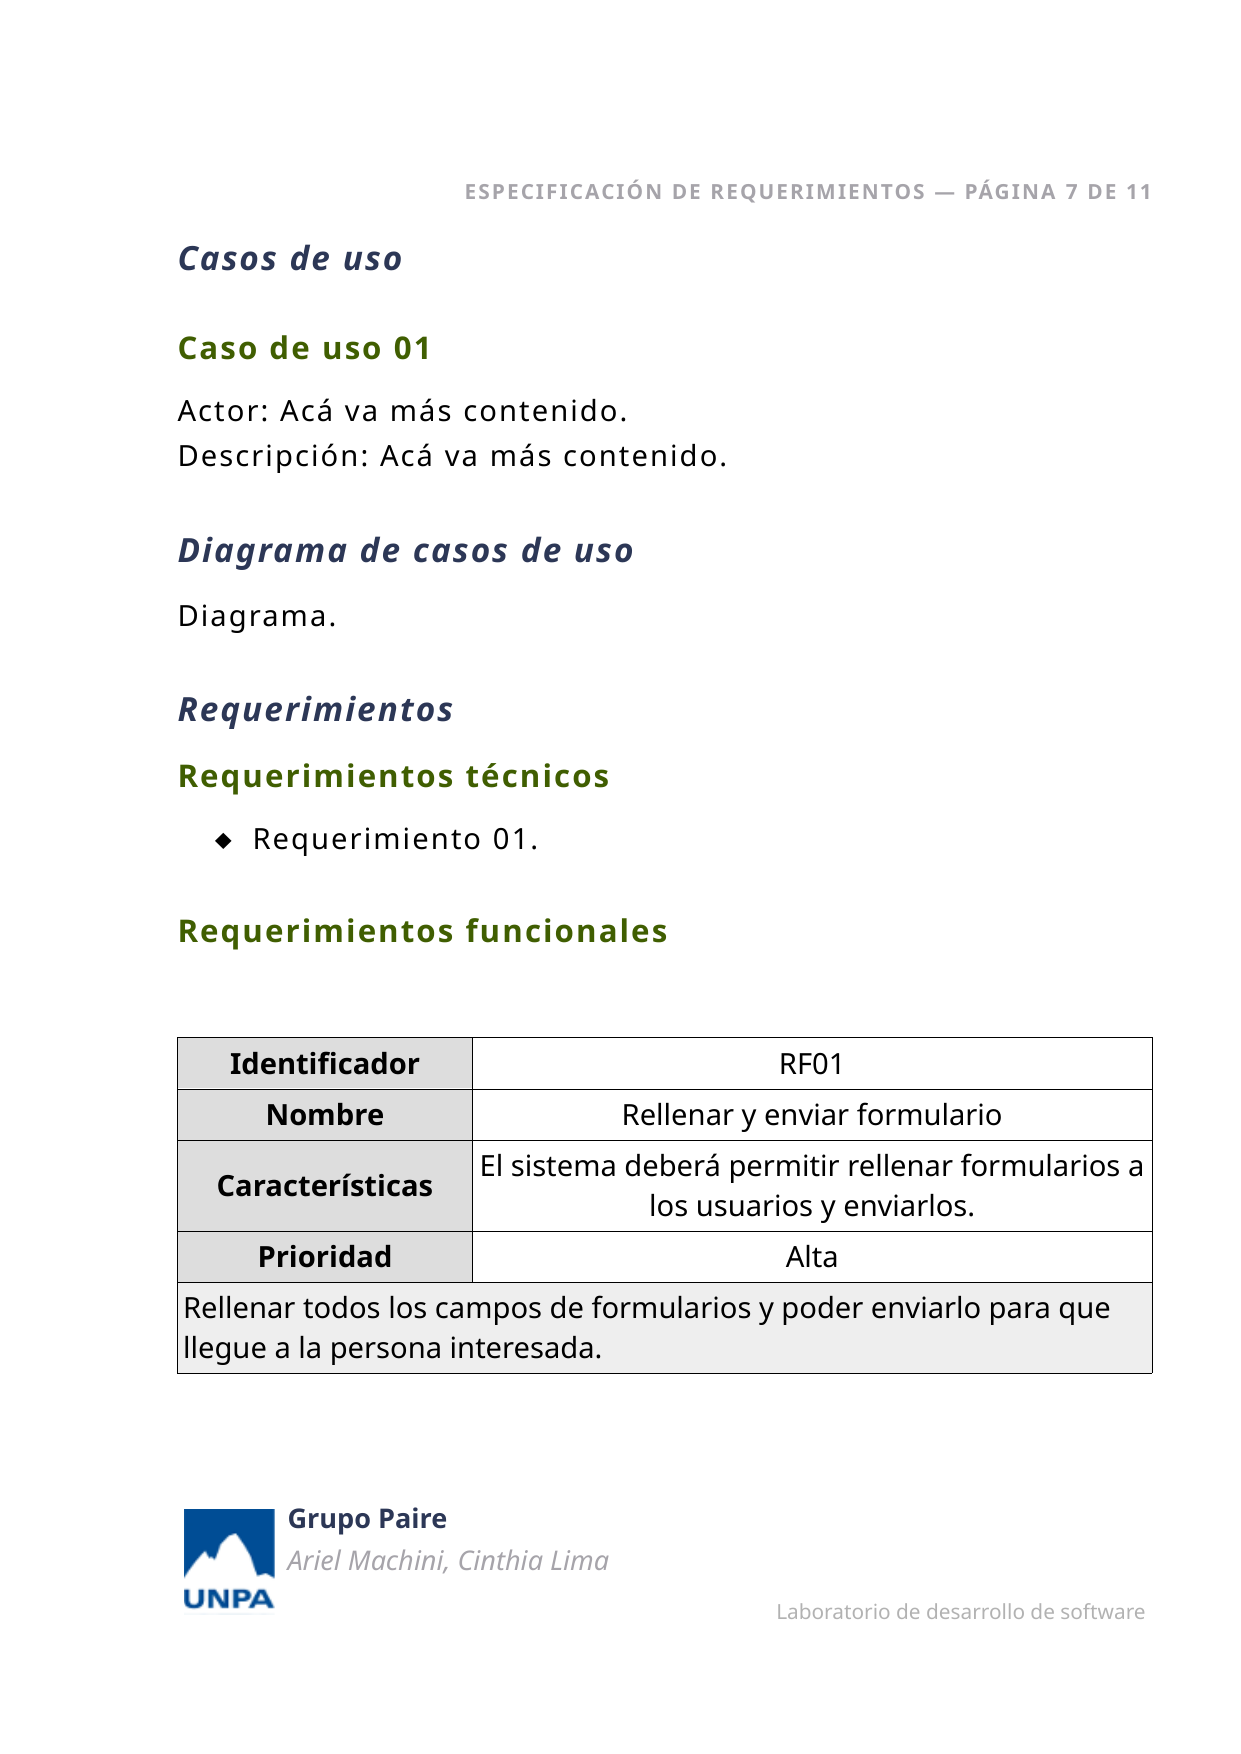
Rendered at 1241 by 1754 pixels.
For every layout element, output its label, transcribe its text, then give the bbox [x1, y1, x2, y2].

text Casos de uso [177, 235, 1152, 281]
table_header Identificador [178, 1038, 472, 1088]
text Diagrama. [177, 595, 1152, 635]
table_header RF01 [473, 1038, 1152, 1088]
table_cell El sistema deberá permitir rellenar formularios a los usuarios y enviarlos. [473, 1141, 1152, 1231]
text Descripción: Acá va más contenido. [177, 436, 1152, 475]
table_cell Alta [473, 1232, 1152, 1282]
table_cell Nombre [178, 1090, 472, 1140]
text Caso de uso 01 [177, 326, 1152, 369]
list Requerimiento 01. [215, 818, 1152, 858]
table_cell Prioridad [178, 1232, 472, 1282]
text Requerimientos técnicos [177, 754, 1152, 797]
table_cell Rellenar todos los campos de formularios y poder enviarlo para que llegue a la persona interesada. [178, 1283, 1152, 1373]
table_cell Características [178, 1141, 472, 1231]
text Requerimientos [177, 686, 1152, 732]
table_cell Rellenar y enviar formulario [473, 1090, 1152, 1140]
text Requerimientos funcionales [177, 909, 1152, 952]
picture [184, 1509, 275, 1615]
text Diagrama de casos de uso [177, 527, 1152, 572]
text Actor: Acá va más contenido. [177, 390, 1152, 430]
